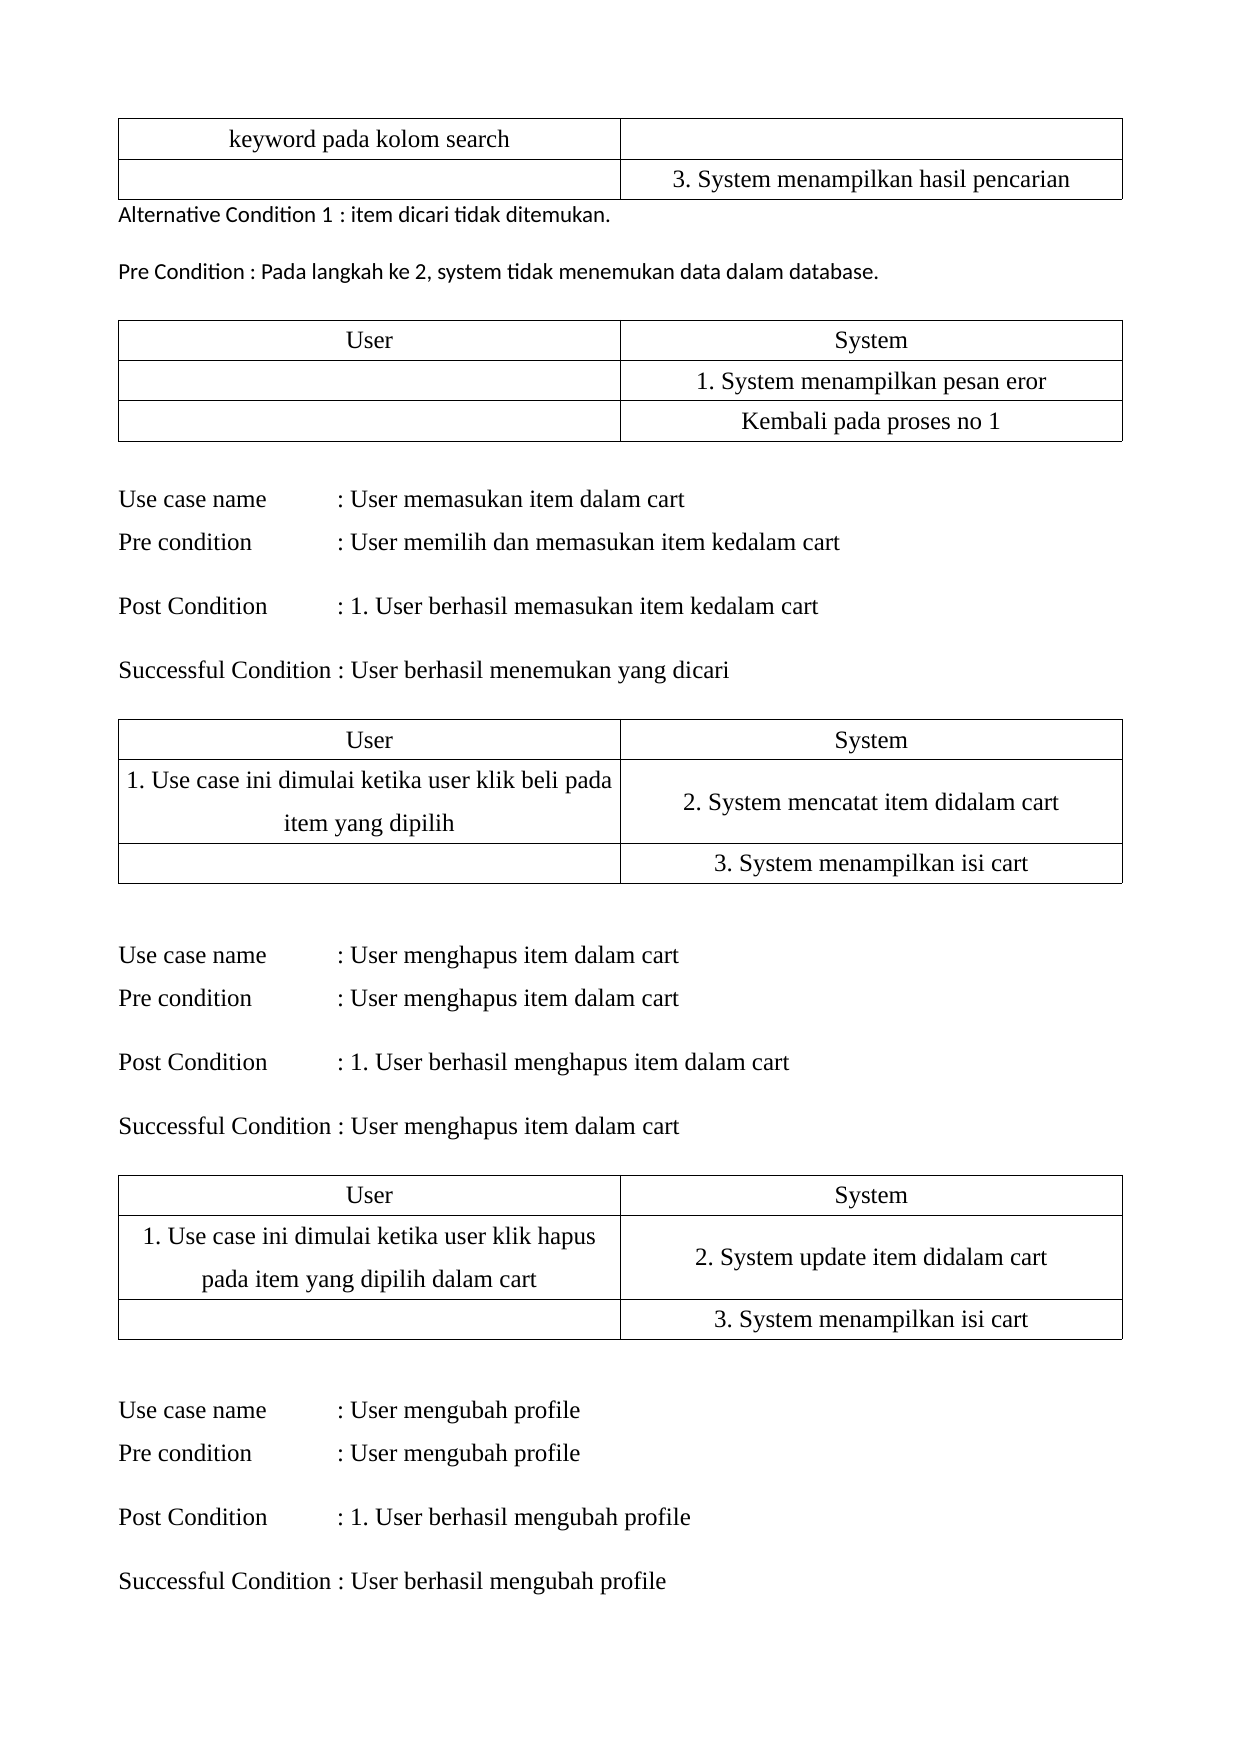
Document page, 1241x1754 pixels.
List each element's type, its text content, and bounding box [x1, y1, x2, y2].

text Pre condition : User memilih dan memasukan item kedalam cart [118, 527, 1122, 556]
table_cell 1. System menampilkan pesan eror [621, 361, 1122, 400]
text Pre condition : User mengubah profile [118, 1438, 1122, 1467]
text Post Condition : 1. User berhasil mengubah profile [118, 1502, 1122, 1531]
table_cell 3. System menampilkan isi cart [621, 1300, 1122, 1339]
text Successful Condition : User berhasil menemukan yang dicari [118, 655, 1122, 684]
table_cell [119, 1300, 620, 1339]
text Pre condition : User menghapus item dalam cart [118, 983, 1122, 1012]
text Alternative Condition 1 : item dicari tidak ditemukan. [118, 200, 1122, 228]
text Post Condition : 1. User berhasil memasukan item kedalam cart [118, 591, 1122, 620]
text Pre Condition : Pada langkah ke 2, system tidak menemukan data dalam database. [118, 257, 1122, 285]
table_header User [119, 321, 620, 360]
table_cell [119, 844, 620, 883]
table_cell 1. Use case ini dimulai ketika user klik hapus pada item yang dipilih dalam cart [119, 1216, 620, 1298]
table_cell 3. System menampilkan hasil pencarian [621, 160, 1122, 199]
table_header System [621, 321, 1122, 360]
table_cell 2. System mencatat item didalam cart [621, 760, 1122, 843]
table_cell [119, 401, 620, 441]
text Use case name : User memasukan item dalam cart [118, 484, 1122, 513]
text Use case name : User menghapus item dalam cart [118, 940, 1122, 968]
text Use case name : User mengubah profile [118, 1395, 1122, 1424]
text Successful Condition : User menghapus item dalam cart [118, 1111, 1122, 1139]
table_header System [621, 1176, 1122, 1215]
table_cell Kembali pada proses no 1 [621, 401, 1122, 441]
table_cell [119, 160, 620, 199]
table_header User [119, 1176, 620, 1215]
table_cell 1. Use case ini dimulai ketika user klik beli pada item yang dipilih [119, 760, 620, 843]
table_cell 3. System menampilkan isi cart [621, 844, 1122, 883]
table_header System [621, 720, 1122, 759]
text Successful Condition : User berhasil mengubah profile [118, 1566, 1122, 1595]
table_cell 2. System update item didalam cart [621, 1216, 1122, 1298]
text Post Condition : 1. User berhasil menghapus item dalam cart [118, 1047, 1122, 1076]
table_header User [119, 720, 620, 759]
table_cell [621, 119, 1122, 158]
table_cell [119, 361, 620, 400]
table_cell keyword pada kolom search [119, 119, 620, 158]
